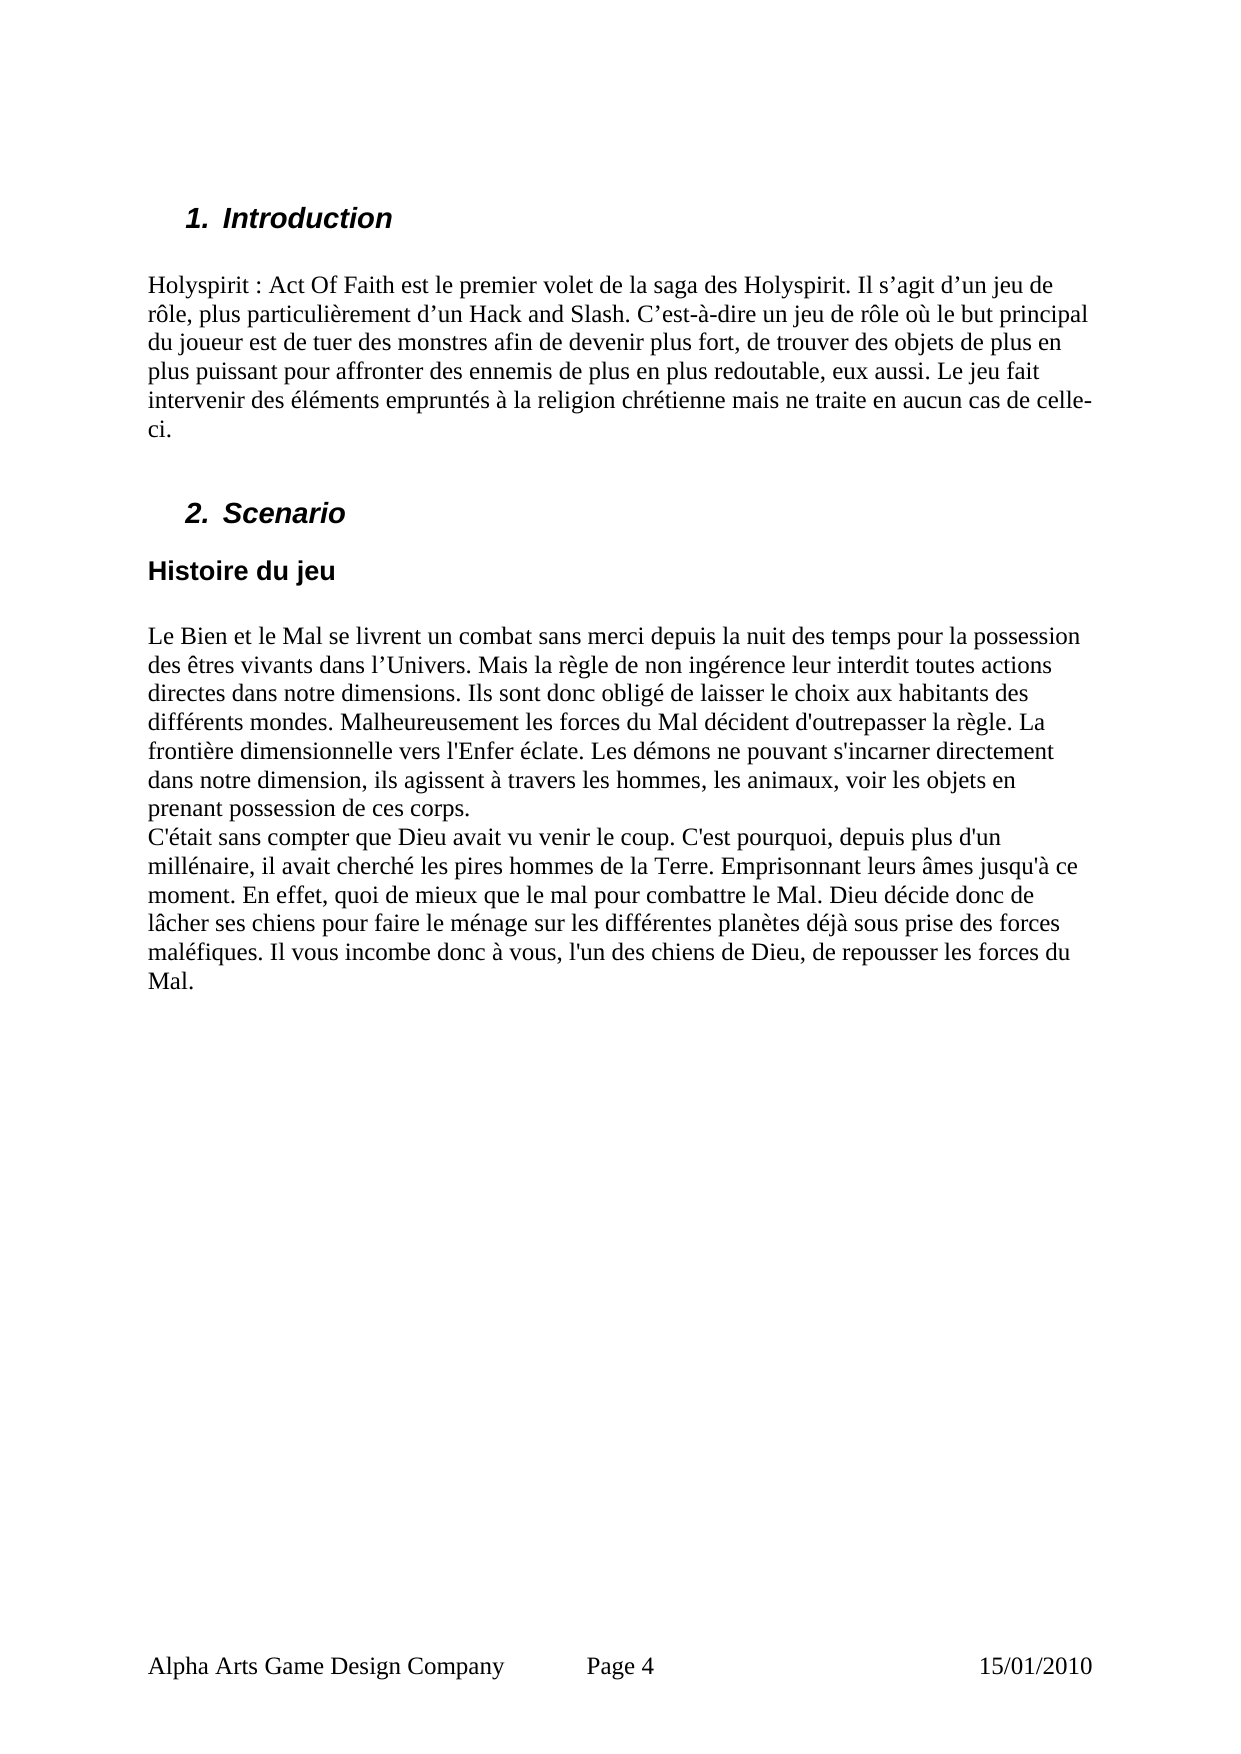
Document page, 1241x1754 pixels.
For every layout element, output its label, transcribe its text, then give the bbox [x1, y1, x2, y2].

subtitle Histoire du jeu [148, 555, 1092, 586]
text C'était sans compter que Dieu avait vu venir le coup. C'est pourquoi, depuis plus d'un millénaire, il avait cherché les pires hommes de la Terre. Emprisonnant leurs âmes jusqu'à ce moment. En effet, quoi de mieux que le mal pour combattre le Mal. Dieu décide donc de lâcher ses chiens pour faire le ménage sur les différentes planètes déjà sous prise des forces maléfiques. Il vous incombe donc à vous, l'un des chiens de Dieu, de repousser les forces du Mal. [148, 822, 1092, 995]
subtitle Introduction [185, 201, 1092, 235]
text Le Bien et le Mal se livrent un combat sans merci depuis la nuit des temps pour la possession des êtres vivants dans l’Univers. Mais la règle de non ingérence leur interdit toutes actions directes dans notre dimensions. Ils sont donc obligé de laisser le choix aux habitants des différents mondes. Malheureusement les forces du Mal décident d'outrepasser la règle. La frontière dimensionnelle vers l'Enfer éclate. Les démons ne pouvant s'incarner directement dans notre dimension, ils agissent à travers les hommes, les animaux, voir les objets en prenant possession de ces corps. [148, 621, 1092, 822]
subtitle Scenario [185, 496, 1092, 530]
text Holyspirit : Act Of Faith est le premier volet de la saga des Holyspirit. Il s’agit d’un jeu de rôle, plus particulièrement d’un Hack and Slash. C’est-à-dire un jeu de rôle où le but principal du joueur est de tuer des monstres afin de devenir plus fort, de trouver des objets de plus en plus puissant pour affronter des ennemis de plus en plus redoutable, eux aussi. Le jeu fait intervenir des éléments empruntés à la religion chrétienne mais ne traite en aucun cas de celle-ci. [148, 270, 1092, 442]
